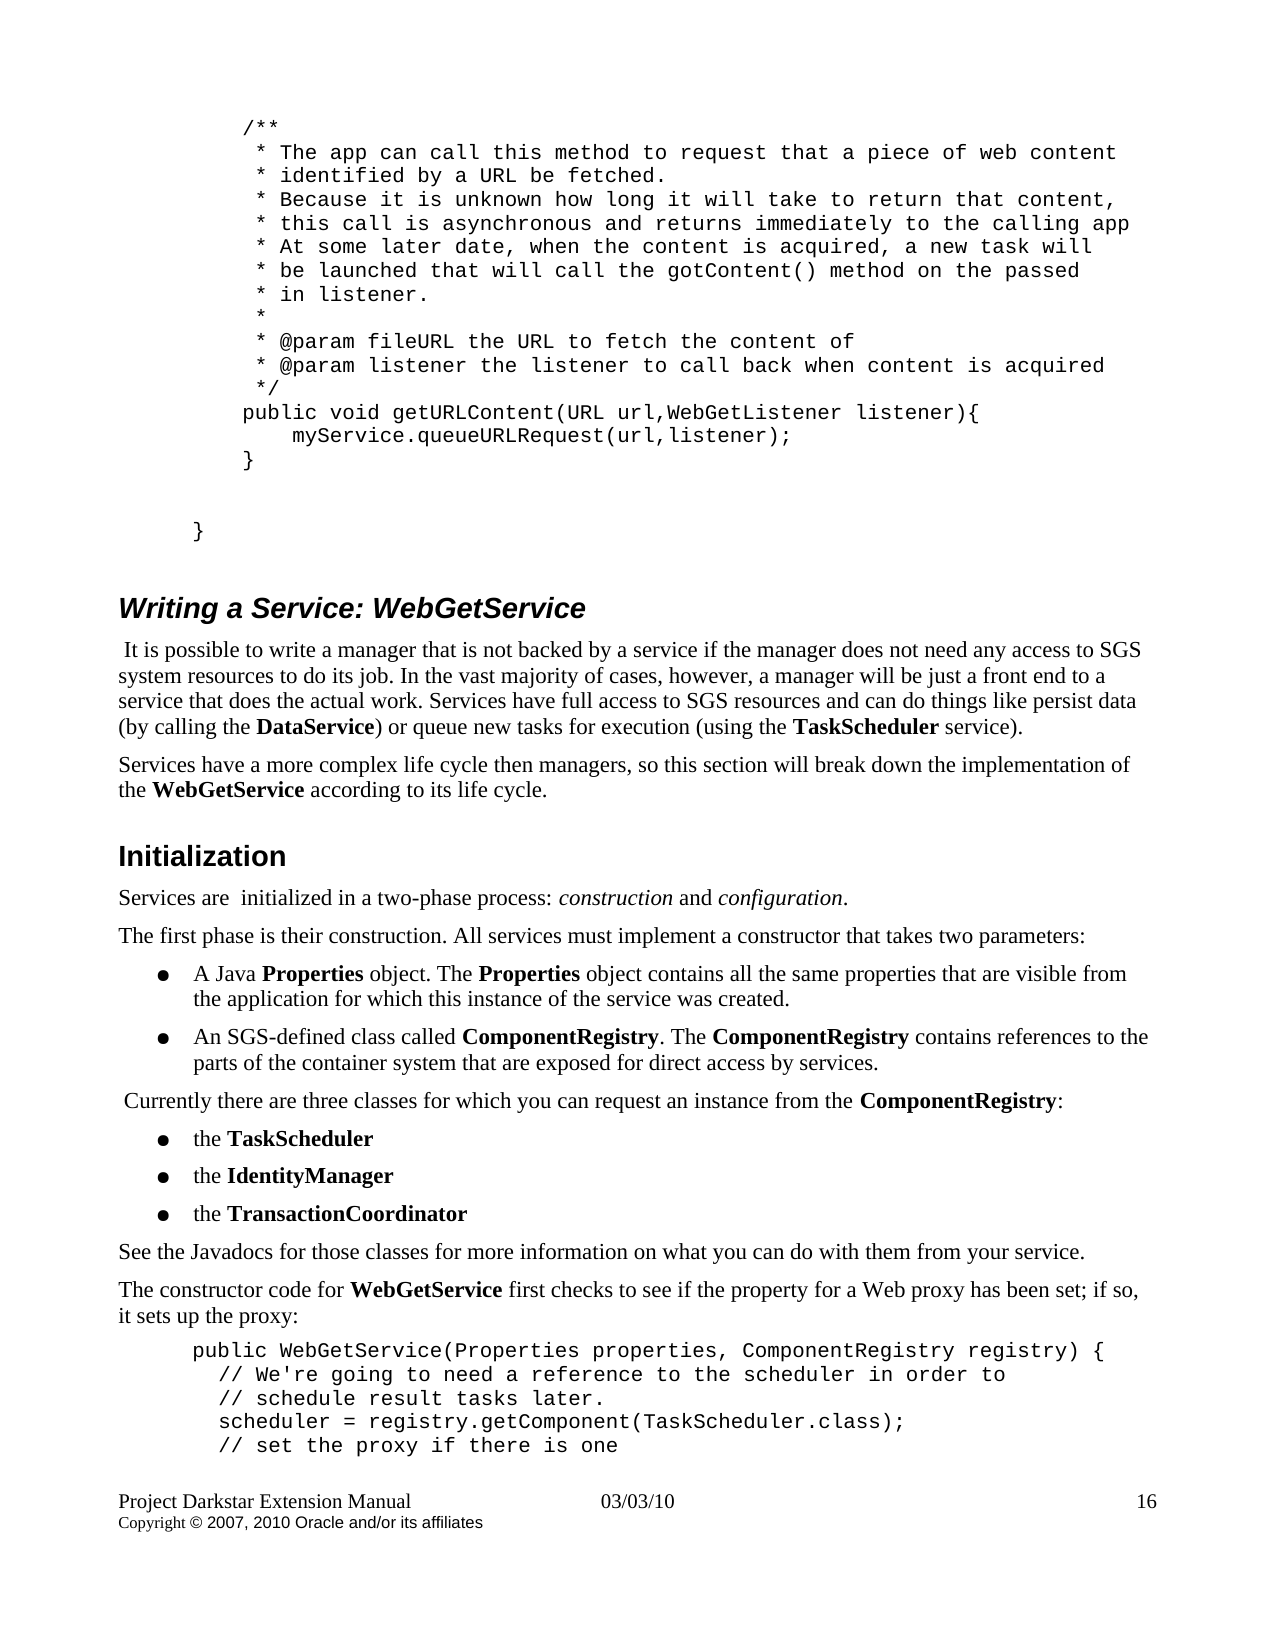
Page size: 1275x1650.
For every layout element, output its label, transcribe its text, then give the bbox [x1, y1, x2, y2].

list A Java Properties object. The Properties object contains all the same properties that are visible from the application for which this instance of the service was created. [156, 961, 1157, 1012]
text public WebGetService(Properties properties, ComponentRegistry registry) { [118, 1341, 1157, 1364]
text myService.queueURLRequest(url,listener); [192, 426, 1157, 449]
text * At some later date, when the content is acquired, a new task will [192, 236, 1157, 260]
text * be launched that will call the gotContent() method on the passed [192, 260, 1157, 284]
text */ [192, 378, 1157, 402]
text // set the proxy if there is one [118, 1435, 1157, 1459]
text public void getURLContent(URL url,WebGetListener listener){ [192, 402, 1157, 426]
text The first phase is their construction. All services must implement a constructor that takes two parameters: [118, 923, 1157, 948]
text } [192, 520, 1157, 544]
text * Because it is unknown how long it will take to return that content, [192, 189, 1157, 213]
text * this call is asynchronous and returns immediately to the calling app [192, 213, 1157, 236]
text /** [192, 118, 1157, 142]
text // schedule result tasks later. [118, 1388, 1157, 1411]
list the TaskScheduler [156, 1126, 1157, 1151]
text Currently there are three classes for which you can request an instance from the ComponentRegistry: [118, 1088, 1157, 1113]
text * in listener. [192, 284, 1157, 307]
list An SGS-defined class called ComponentRegistry. The ComponentRegistry contains references to the parts of the container system that are exposed for direct access by services. [156, 1024, 1157, 1075]
list the IdentityManager [156, 1163, 1157, 1189]
text * The app can call this method to request that a piece of web content [192, 142, 1157, 165]
subtitle Initialization [118, 840, 1157, 873]
text Services have a more complex life cycle then managers, so this section will break down the implementation of the WebGetService according to its life cycle. [118, 752, 1157, 802]
text // We're going to need a reference to the scheduler in order to [118, 1364, 1157, 1388]
text The constructor code for WebGetService first checks to see if the property for a Web proxy has been set; if so, it sets up the proxy: [118, 1277, 1157, 1328]
subtitle Writing a Service: WebGetService [118, 592, 1157, 625]
text It is possible to write a manager that is not backed by a service if the manager does not need any access to SGS system resources to do its job. In the vast majority of cases, however, a manager will be just a front end to a service that does the actual work. Services have full access to SGS resources and can do things like persist data (by calling the DataService) or queue new tasks for execution (using the TaskScheduler service). [118, 637, 1157, 739]
text * [192, 307, 1157, 331]
text * identified by a URL be fetched. [192, 165, 1157, 189]
text * @param fileURL the URL to fetch the content of [192, 331, 1157, 354]
text scheduler = registry.getComponent(TaskScheduler.class); [118, 1411, 1157, 1435]
text See the Javadocs for those classes for more information on what you can do with them from your service. [118, 1239, 1157, 1265]
text Services are initialized in a two-phase process: construction and configuration. [118, 885, 1157, 911]
text } [192, 449, 1157, 473]
list the TransactionCoordinator [156, 1201, 1157, 1227]
text * @param listener the listener to call back when content is acquired [192, 354, 1157, 378]
